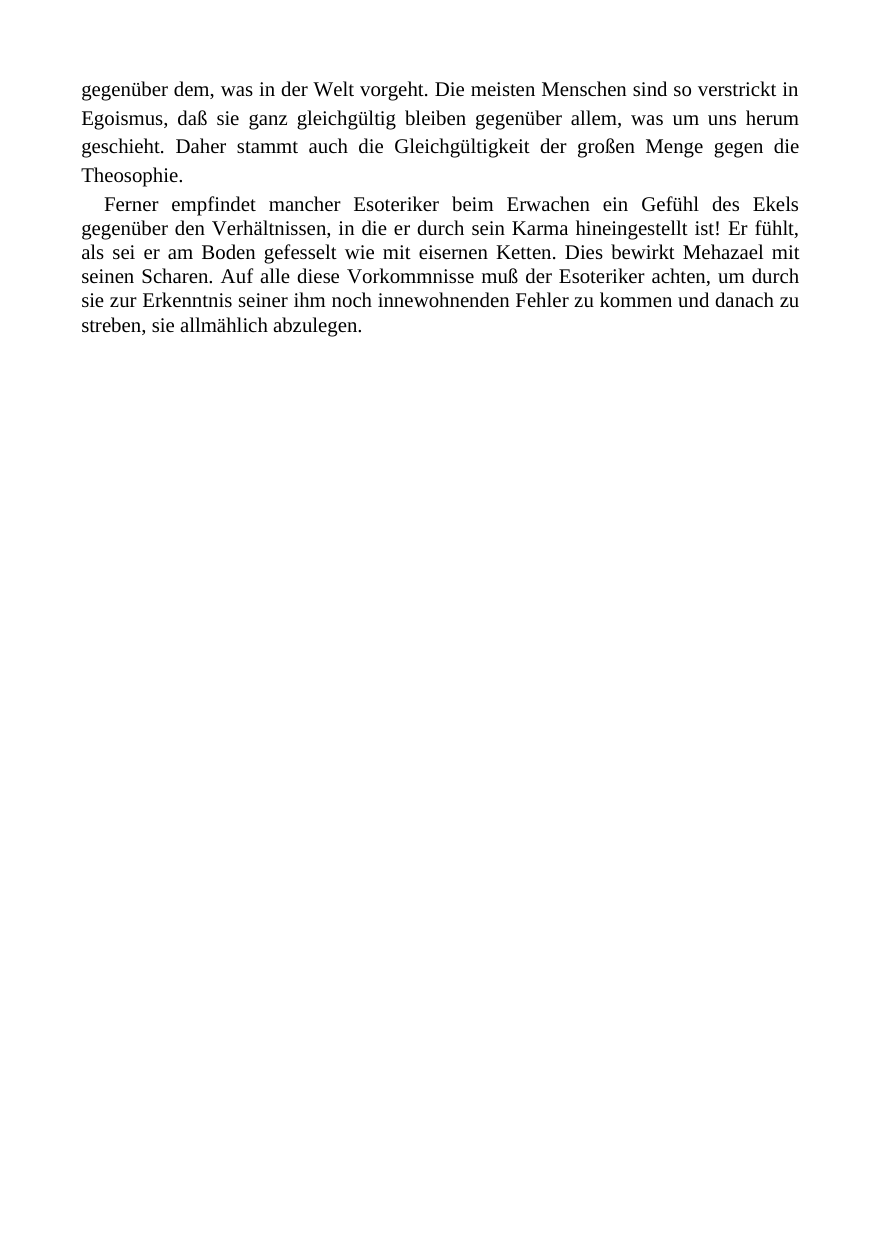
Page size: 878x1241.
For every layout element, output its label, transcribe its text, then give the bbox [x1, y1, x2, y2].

text Ferner empfindet mancher Esoteriker beim Erwachen ein Gefühl des Ekels gegenüber den Verhältnissen, in die er durch sein Karma hineingestellt ist! Er fühlt, als sei er am Boden gefesselt wie mit eisernen Ketten. Dies bewirkt Mehazael mit seinen Scharen. Auf alle diese Vorkommnisse muß der Esoteriker achten, um durch sie zur Erkenntnis seiner ihm noch innewohnenden Fehler zu kommen und danach zu streben, sie allmählich abzulegen. [81, 192, 800, 337]
text gegenüber dem, was in der Welt vorgeht. Die meisten Menschen sind so verstrickt in Egoismus, daß sie ganz gleichgültig bleiben gegenüber allem, was um uns herum geschieht. Daher stammt auch die Gleichgültigkeit der großen Menge gegen die Theosophie. [81, 77, 800, 187]
